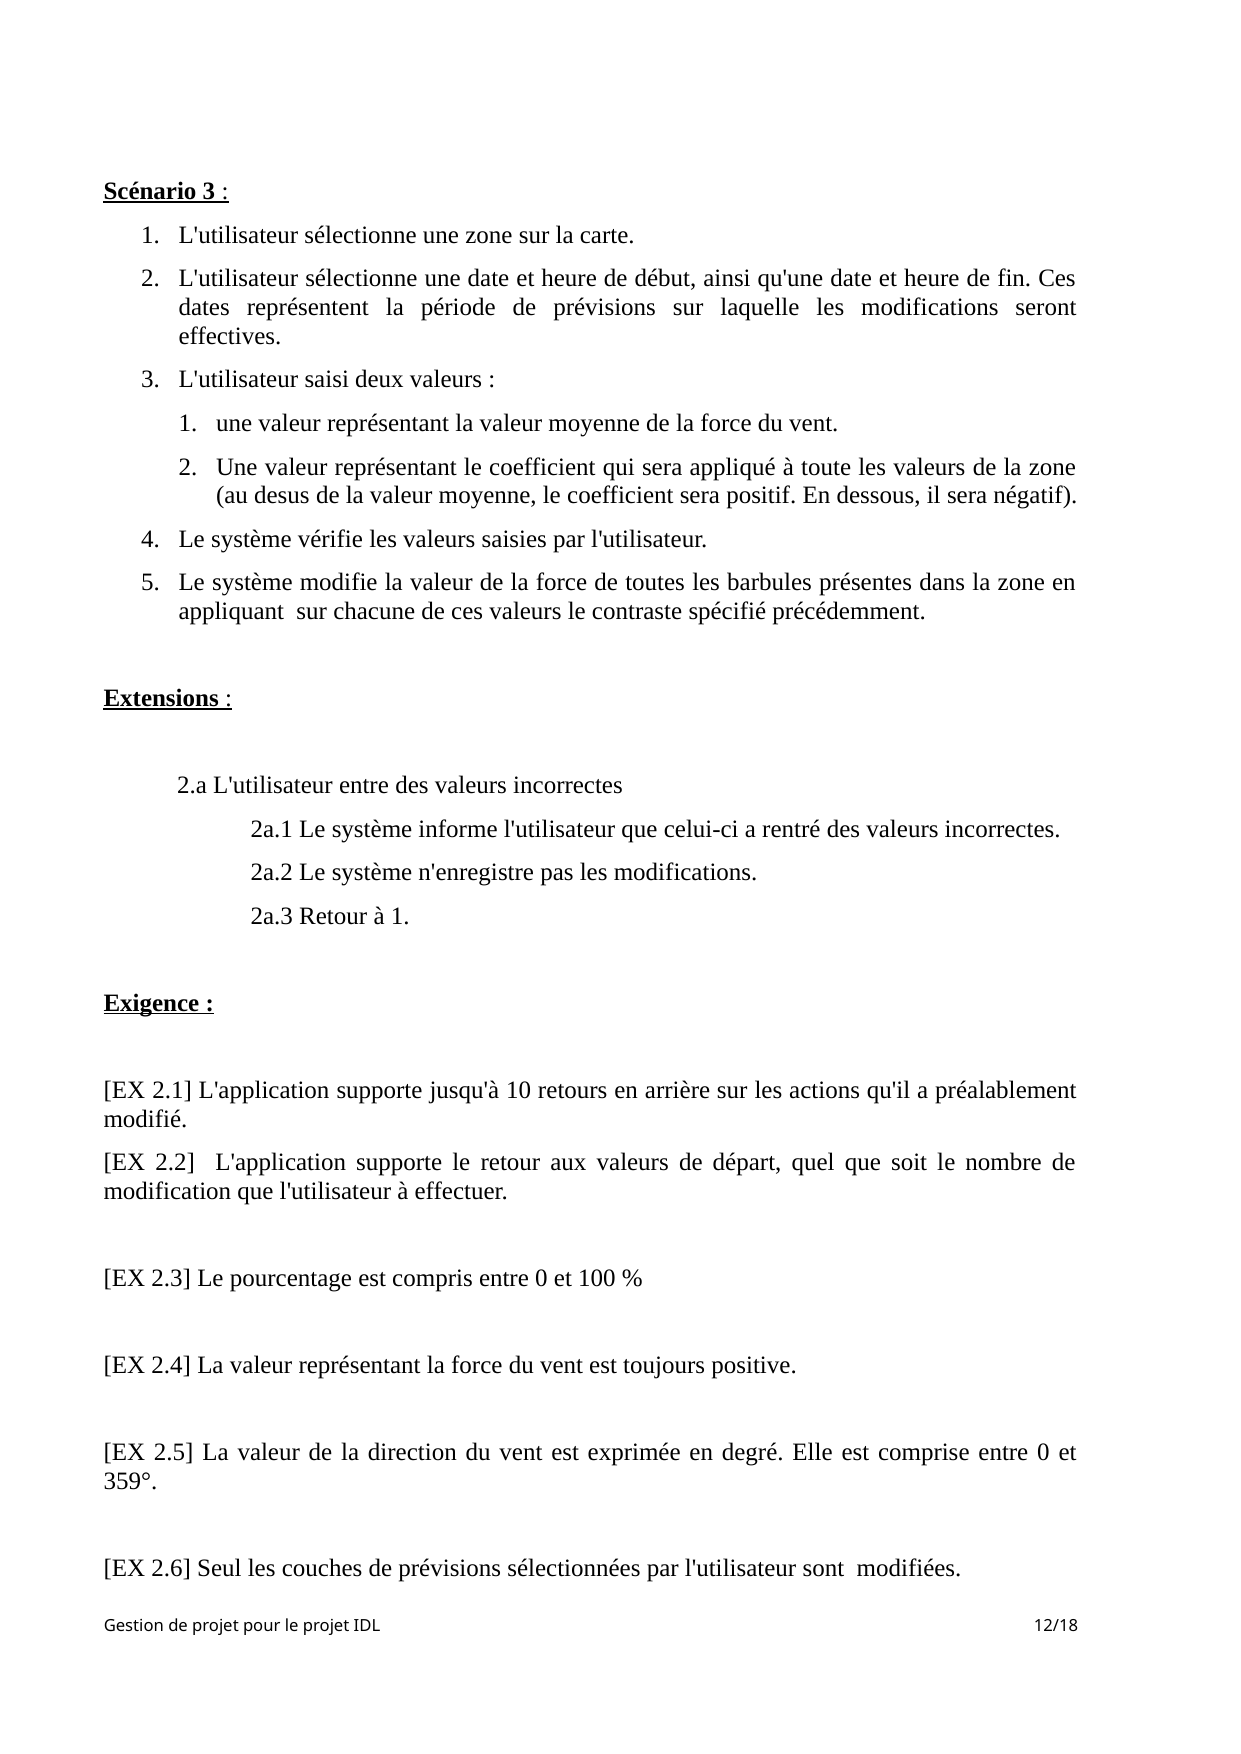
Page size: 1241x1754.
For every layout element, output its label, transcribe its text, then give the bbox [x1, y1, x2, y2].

text Extensions : [103, 683, 1078, 712]
text Scénario 3 : [103, 176, 1078, 205]
text [EX 2.1] L'application supporte jusqu'à 10 retours en arrière sur les actions qu'il a préalablement modifié. [103, 1075, 1078, 1133]
text 2a.1 Le système informe l'utilisateur que celui-ci a rentré des valeurs incorrectes. [103, 814, 1078, 843]
list une valeur représentant la valeur moyenne de la force du vent. [178, 408, 1078, 437]
list Le système modifie la valeur de la force de toutes les barbules présentes dans la zone en appliquant sur chacune de ces valeurs le contraste spécifié précédemment. [141, 567, 1078, 625]
list L'utilisateur sélectionne une zone sur la carte. [141, 220, 1078, 249]
text 2a.3 Retour à 1. [103, 901, 1078, 930]
text [EX 2.3] Le pourcentage est compris entre 0 et 100 % [103, 1263, 1078, 1292]
text [EX 2.4] La valeur représentant la force du vent est toujours positive. [103, 1350, 1078, 1379]
list Le système vérifie les valeurs saisies par l'utilisateur. [141, 524, 1078, 553]
list Une valeur représentant le coefficient qui sera appliqué à toute les valeurs de la zone (au desus de la valeur moyenne, le coefficient sera positif. En dessous, il sera négatif). [178, 452, 1078, 509]
text [EX 2.5] La valeur de la direction du vent est exprimée en degré. Elle est comprise entre 0 et 359°. [103, 1437, 1078, 1495]
text 2.a L'utilisateur entre des valeurs incorrectes [103, 770, 1078, 799]
text [EX 2.2] L'application supporte le retour aux valeurs de départ, quel que soit le nombre de modification que l'utilisateur à effectuer. [103, 1147, 1078, 1205]
text Exigence : [103, 988, 1078, 1017]
list L'utilisateur sélectionne une date et heure de début, ainsi qu'une date et heure de fin. Ces dates représentent la période de prévisions sur laquelle les modifications seront effectives. [141, 263, 1078, 350]
list L'utilisateur saisi deux valeurs : [141, 364, 1078, 393]
text [EX 2.6] Seul les couches de prévisions sélectionnées par l'utilisateur sont modifiées. [103, 1553, 1078, 1582]
text 2a.2 Le système n'enregistre pas les modifications. [103, 857, 1078, 886]
